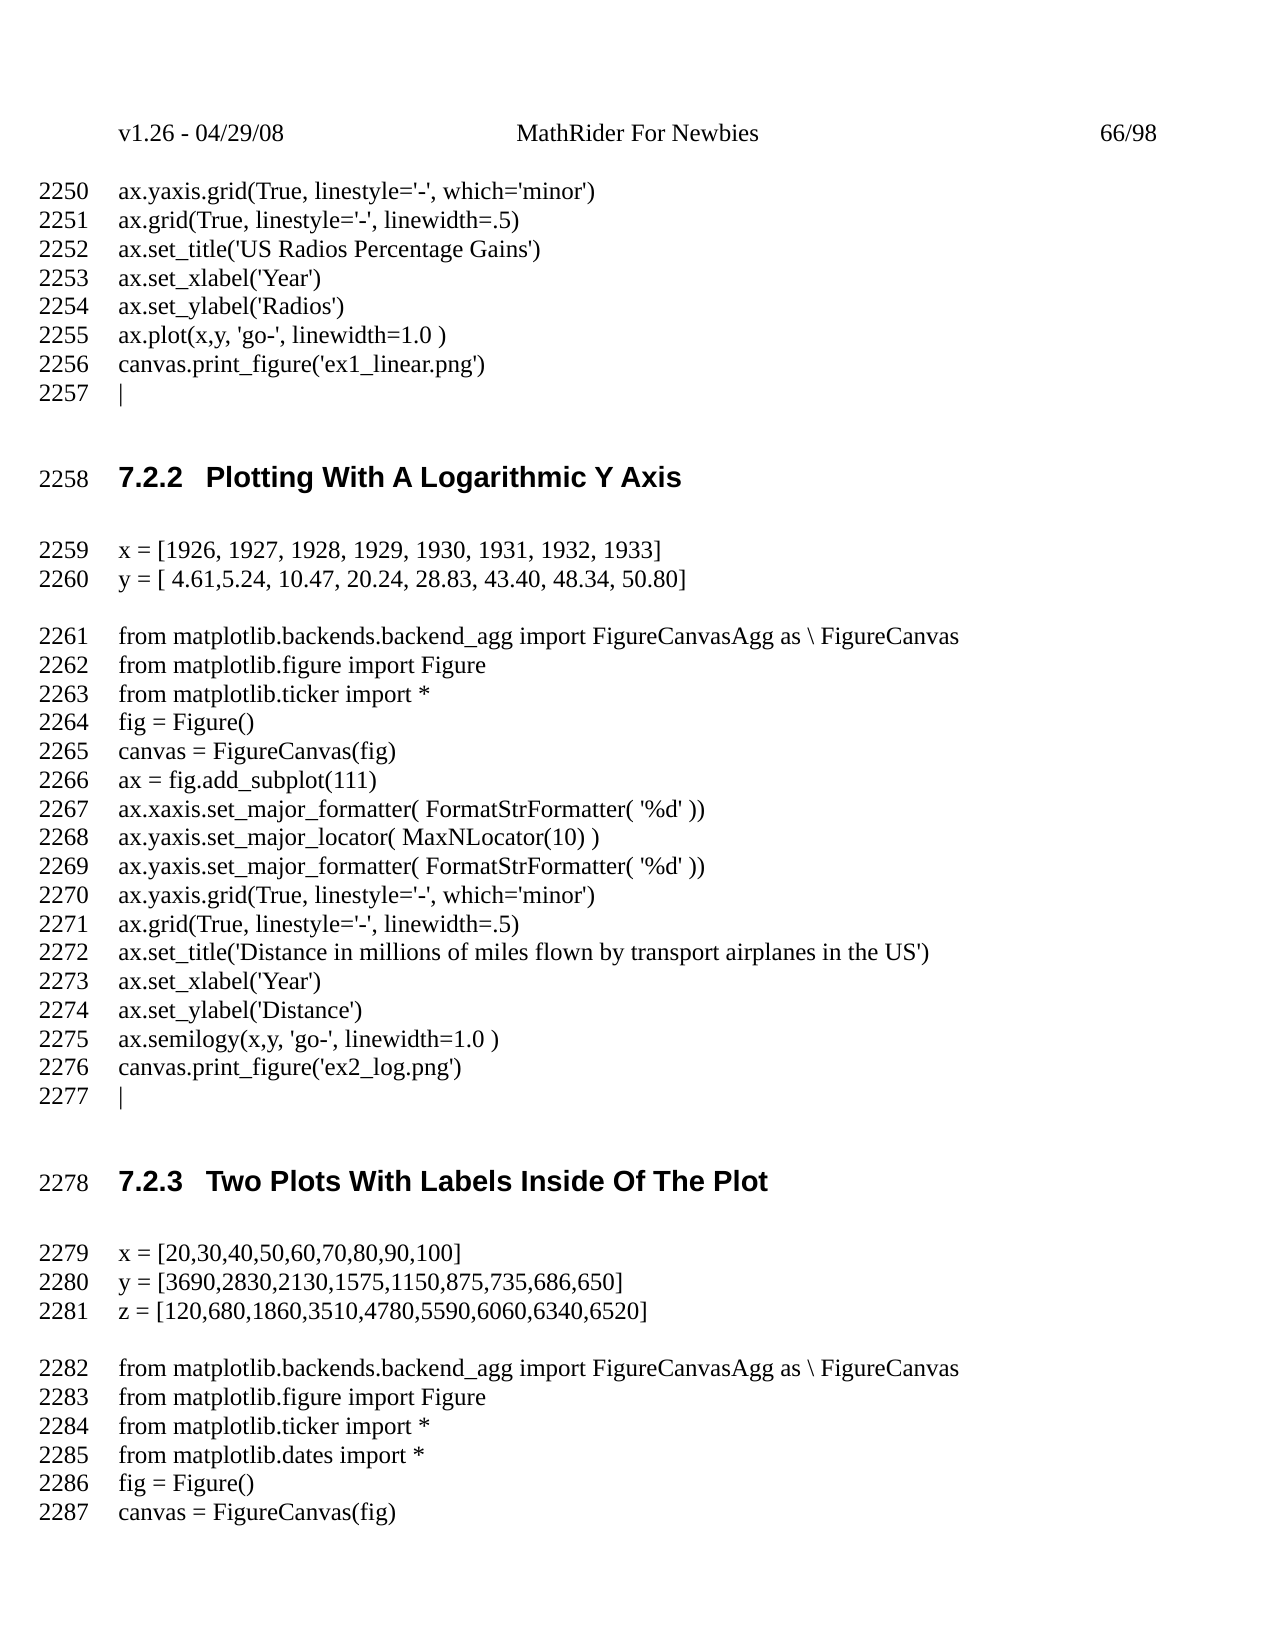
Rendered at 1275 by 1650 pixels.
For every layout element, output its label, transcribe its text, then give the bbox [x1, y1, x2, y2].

text ax.set_title('US Radios Percentage Gains') [118, 234, 1157, 263]
text | [118, 1081, 1157, 1110]
text from matplotlib.figure import Figure [118, 1382, 1157, 1411]
text from matplotlib.figure import Figure [118, 650, 1157, 679]
text ax.set_ylabel('Distance') [118, 995, 1157, 1024]
text ax.yaxis.grid(True, linestyle='-', which='minor') [118, 176, 1157, 205]
text x = [20,30,40,50,60,70,80,90,100] [118, 1238, 1157, 1267]
text ax.yaxis.grid(True, linestyle='-', which='minor') [118, 880, 1157, 909]
text from matplotlib.ticker import * [118, 1411, 1157, 1440]
text ax = fig.add_subplot(111) [118, 765, 1157, 794]
text ax.grid(True, linestyle='-', linewidth=.5) [118, 909, 1157, 937]
text canvas.print_figure('ex1_linear.png') [118, 349, 1157, 378]
subtitle Two Plots With Labels Inside Of The Plot [118, 1164, 1157, 1197]
text fig = Figure() [118, 1468, 1157, 1497]
subtitle Plotting With A Logarithmic Y Axis [118, 460, 1157, 494]
text | [118, 378, 1157, 406]
text canvas = FigureCanvas(fig) [118, 736, 1157, 765]
text z = [120,680,1860,3510,4780,5590,6060,6340,6520] [118, 1296, 1157, 1325]
text canvas.print_figure('ex2_log.png') [118, 1052, 1157, 1081]
text ax.yaxis.set_major_locator( MaxNLocator(10) ) [118, 822, 1157, 851]
text y = [3690,2830,2130,1575,1150,875,735,686,650] [118, 1267, 1157, 1296]
text y = [ 4.61,5.24, 10.47, 20.24, 28.83, 43.40, 48.34, 50.80] [118, 564, 1157, 592]
text x = [1926, 1927, 1928, 1929, 1930, 1931, 1932, 1933] [118, 535, 1157, 564]
text ax.set_ylabel('Radios') [118, 291, 1157, 320]
text from matplotlib.dates import * [118, 1440, 1157, 1468]
text from matplotlib.backends.backend_agg import FigureCanvasAgg as \ FigureCanvas [118, 621, 1157, 650]
text from matplotlib.ticker import * [118, 679, 1157, 707]
text ax.set_title('Distance in millions of miles flown by transport airplanes in the US') [118, 937, 1157, 966]
text ax.semilogy(x,y, 'go-', linewidth=1.0 ) [118, 1024, 1157, 1052]
text fig = Figure() [118, 707, 1157, 736]
text ax.xaxis.set_major_formatter( FormatStrFormatter( '%d' )) [118, 794, 1157, 822]
text canvas = FigureCanvas(fig) [118, 1497, 1157, 1526]
text from matplotlib.backends.backend_agg import FigureCanvasAgg as \ FigureCanvas [118, 1353, 1157, 1382]
text ax.set_xlabel('Year') [118, 966, 1157, 995]
text ax.set_xlabel('Year') [118, 263, 1157, 291]
text ax.yaxis.set_major_formatter( FormatStrFormatter( '%d' )) [118, 851, 1157, 880]
text ax.grid(True, linestyle='-', linewidth=.5) [118, 205, 1157, 234]
text ax.plot(x,y, 'go-', linewidth=1.0 ) [118, 320, 1157, 349]
